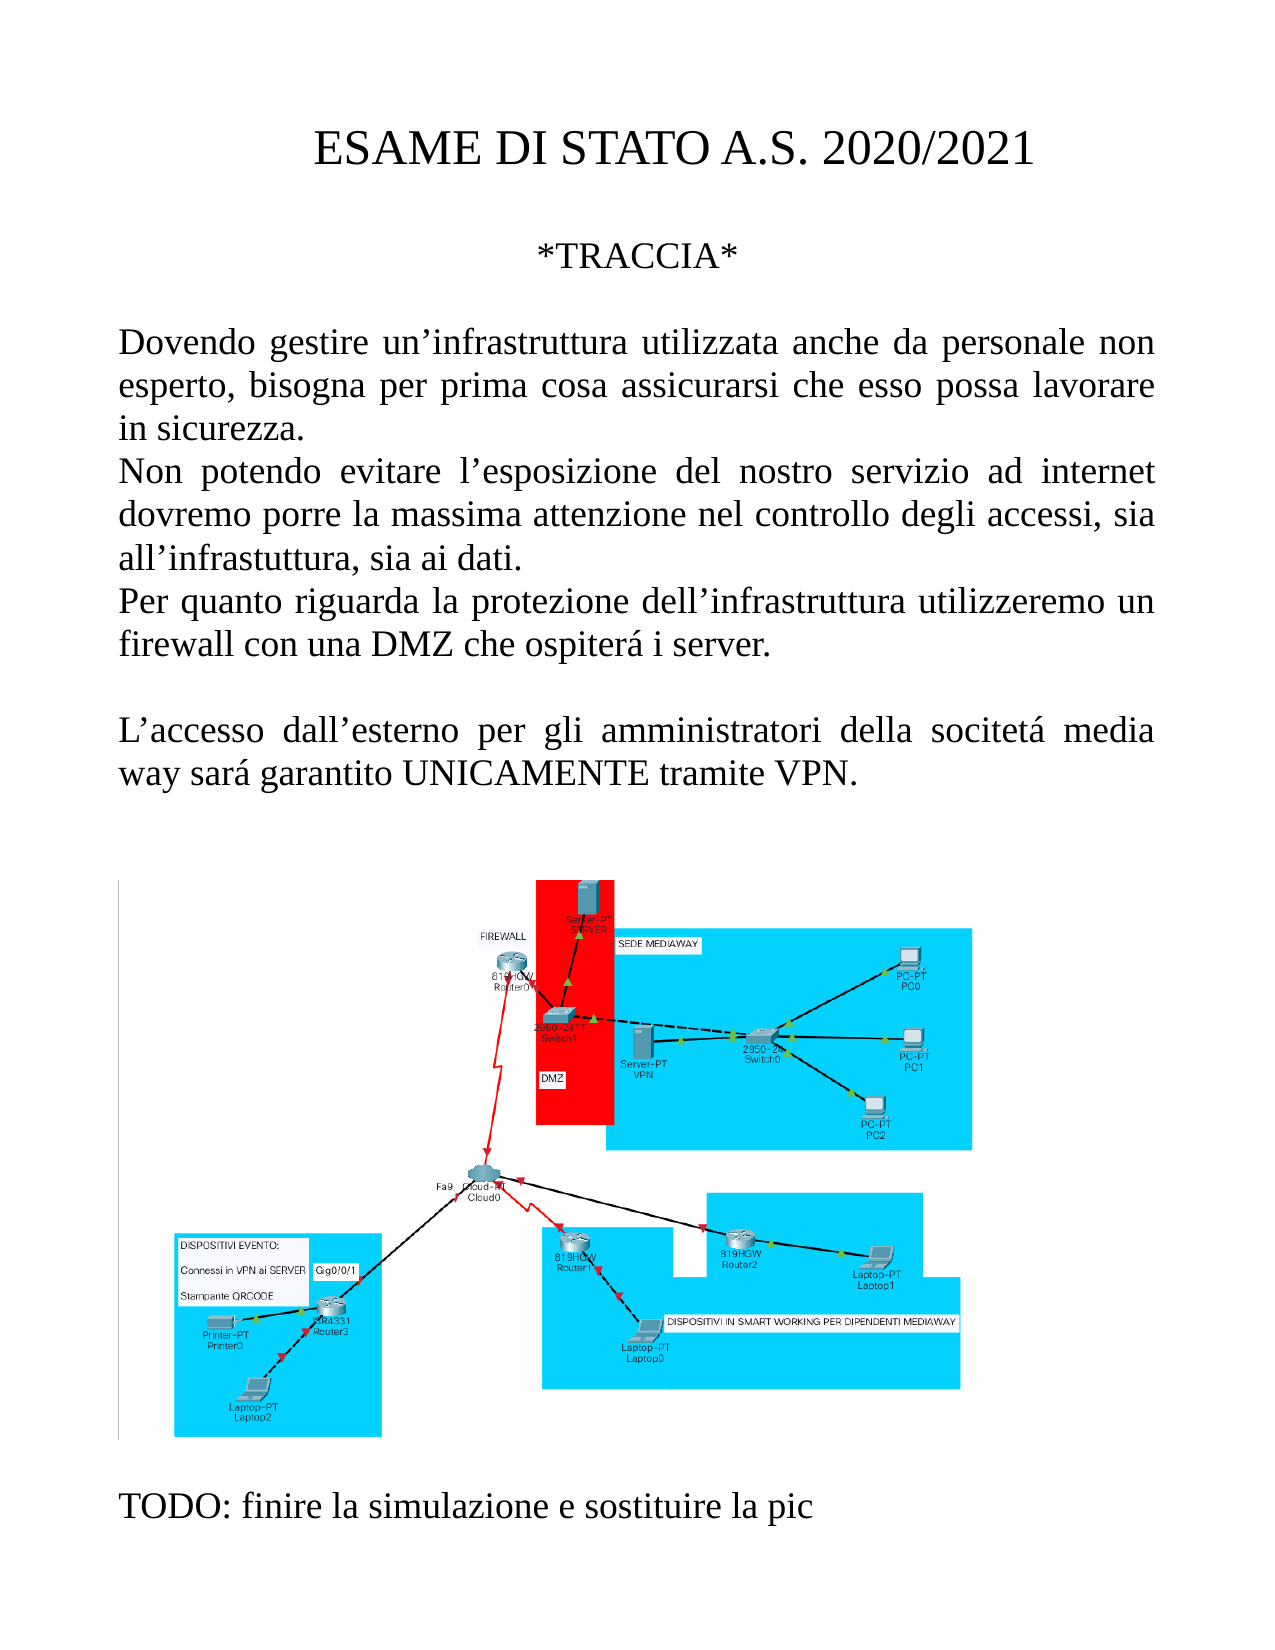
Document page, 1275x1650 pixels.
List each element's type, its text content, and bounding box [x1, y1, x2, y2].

text Dovendo gestire un’infrastruttura utilizzata anche da personale non esperto, bisogna per prima cosa assicurarsi che esso possa lavorare in sicurezza. [118, 319, 1157, 449]
text Non potendo evitare l’esposizione del nostro servizio ad internet dovremo porre la massima attenzione nel controllo degli accessi, sia all’infrastuttura, sia ai dati. [118, 449, 1157, 578]
picture [118, 880, 1157, 1440]
text ESAME DI STATO A.S. 2020/2021 [118, 118, 1157, 176]
text *TRACCIA* [118, 233, 1157, 276]
text L’accesso dall’esterno per gli amministratori della socitetá media way sará garantito UNICAMENTE tramite VPN. [118, 707, 1157, 794]
text TODO: finire la simulazione e sostituire la pic [118, 1483, 1157, 1526]
text Per quanto riguarda la protezione dell’infrastruttura utilizzeremo un firewall con una DMZ che ospiterá i server. [118, 578, 1157, 664]
